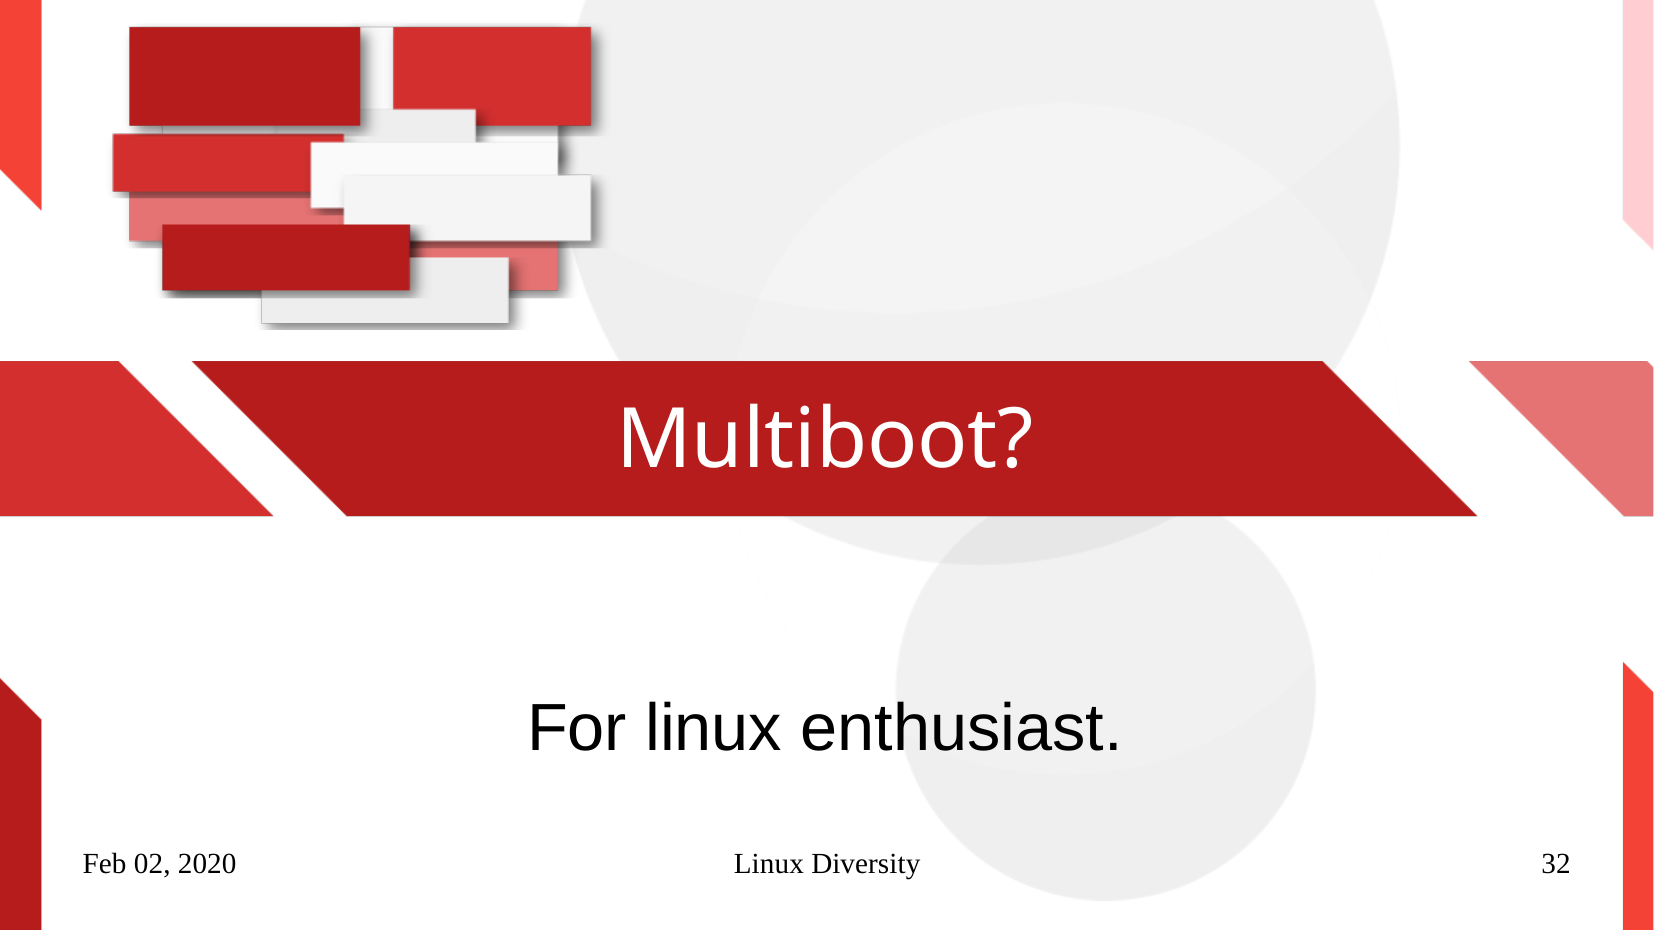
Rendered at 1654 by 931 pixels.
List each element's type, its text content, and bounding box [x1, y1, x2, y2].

picture [0, 0, 1654, 930]
title Multiboot? [82, 360, 1568, 511]
subtitle For linux enthusiast. [82, 540, 1568, 916]
